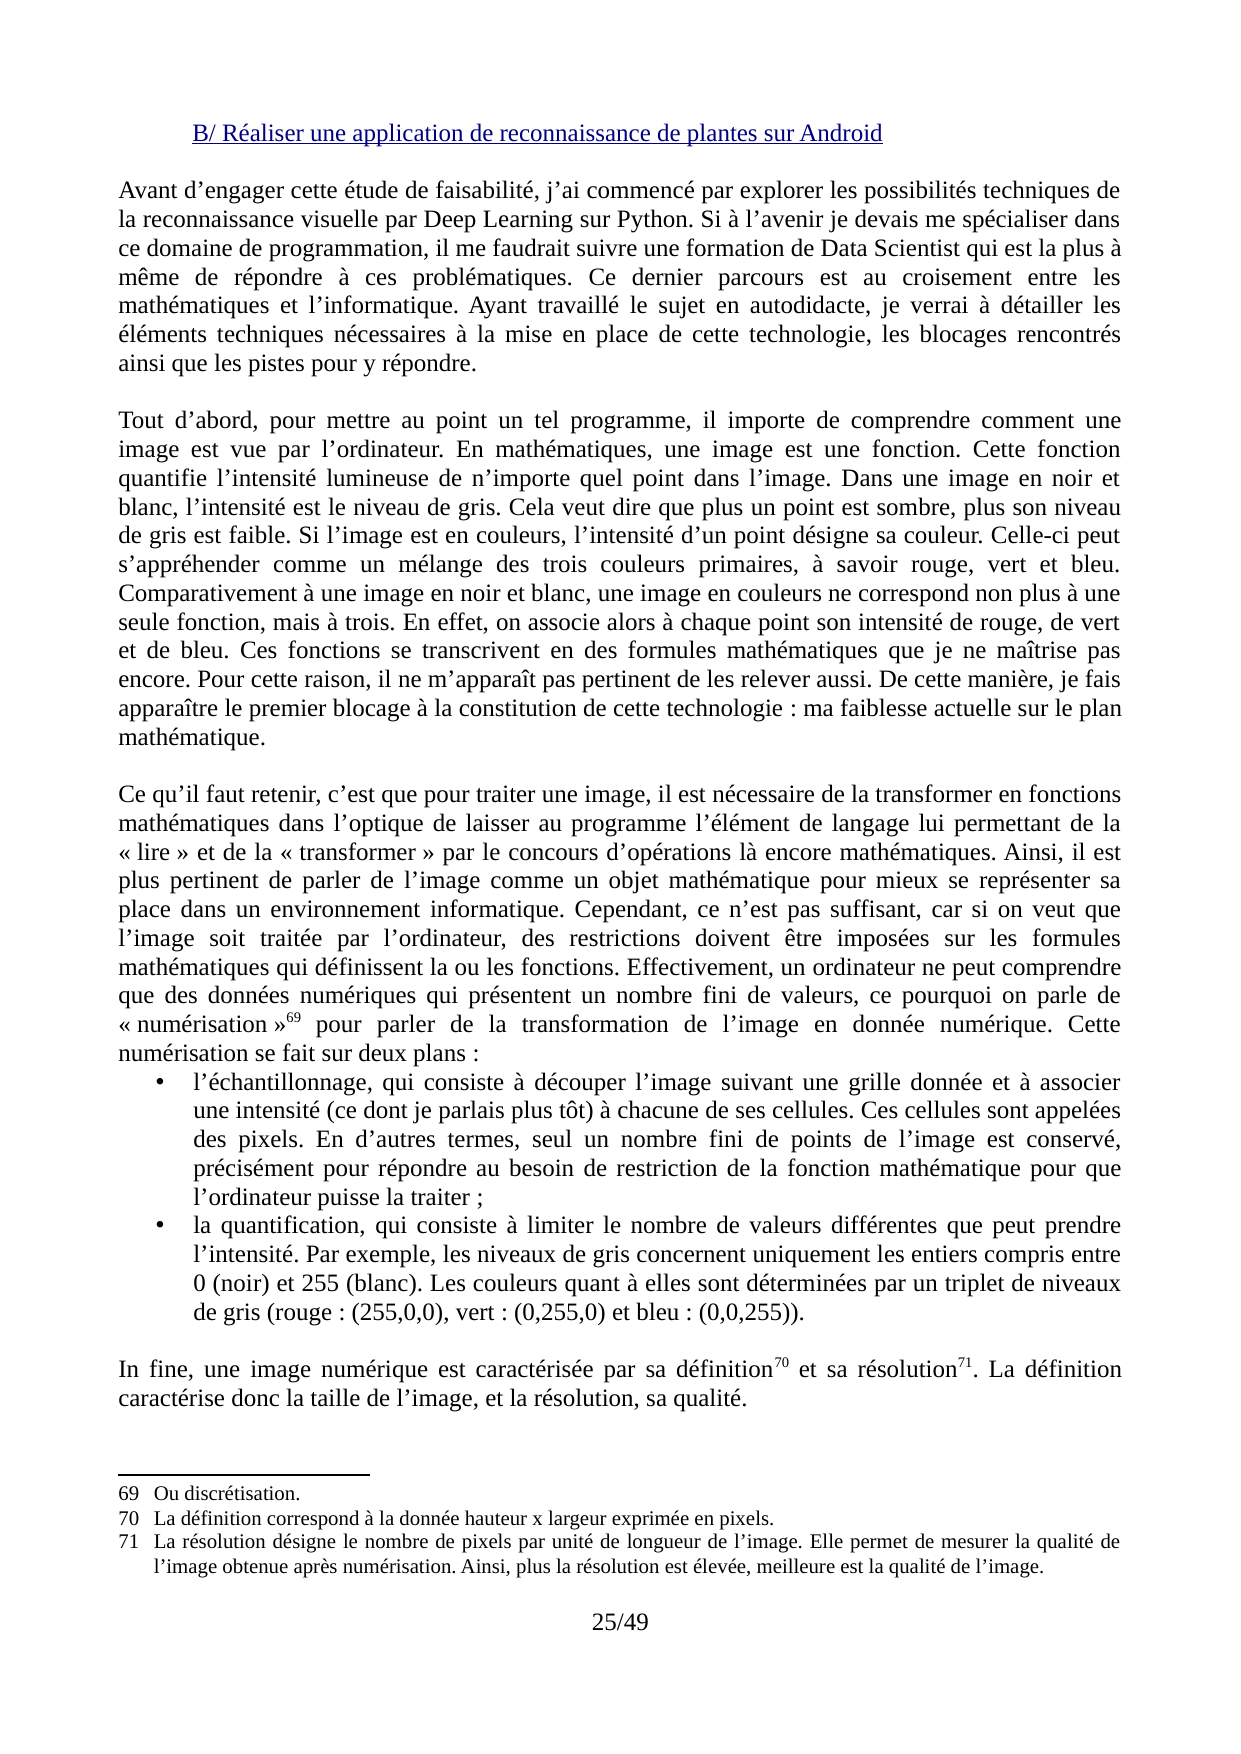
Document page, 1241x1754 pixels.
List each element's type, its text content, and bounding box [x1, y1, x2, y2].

text La définition correspond à la donnée hauteur x largeur exprimée en pixels. [118, 1505, 1122, 1529]
text Avant d’engager cette étude de faisabilité, j’ai commencé par explorer les possibilités techniques de la reconnaissance visuelle par Deep Learning sur Python. Si à l’avenir je devais me spécialiser dans ce domaine de programmation, il me faudrait suivre une formation de Data Scientist qui est la plus à même de répondre à ces problématiques. Ce dernier parcours est au croisement entre les mathématiques et l’informatique. Ayant travaillé le sujet en autodidacte, je verrai à détailler les éléments techniques nécessaires à la mise en place de cette technologie, les blocages rencontrés ainsi que les pistes pour y répondre. [118, 176, 1122, 377]
text La résolution désigne le nombre de pixels par unité de longueur de l’image. Elle permet de mesurer la qualité de l’image obtenue après numérisation. Ainsi, plus la résolution est élevée, meilleure est la qualité de l’image. [118, 1529, 1122, 1578]
text Ou discrétisation. [118, 1481, 1122, 1505]
text B/ Réaliser une application de reconnaissance de plantes sur Android [118, 118, 1122, 147]
text Ce qu’il faut retenir, c’est que pour traiter une image, il est nécessaire de la transformer en fonctions mathématiques dans l’optique de laisser au programme l’élément de langage lui permettant de la « lire » et de la « transformer » par le concours d’opérations là encore mathématiques. Ainsi, il est plus pertinent de parler de l’image comme un objet mathématique pour mieux se représenter sa place dans un environnement informatique. Cependant, ce n’est pas suffisant, car si on veut que l’image soit traitée par l’ordinateur, des restrictions doivent être imposées sur les formules mathématiques qui définissent la ou les fonctions. Effectivement, un ordinateur ne peut comprendre que des données numériques qui présentent un nombre fini de valeurs, ce pourquoi on parle de « numérisation » pour parler de la transformation de l’image en donnée numérique. Cette numérisation se fait sur deux plans : [118, 779, 1122, 1067]
text Tout d’abord, pour mettre au point un tel programme, il importe de comprendre comment une image est vue par l’ordinateur. En mathématiques, une image est une fonction. Cette fonction quantifie l’intensité lumineuse de n’importe quel point dans l’image. Dans une image en noir et blanc, l’intensité est le niveau de gris. Cela veut dire que plus un point est sombre, plus son niveau de gris est faible. Si l’image est en couleurs, l’intensité d’un point désigne sa couleur. Celle-ci peut s’appréhender comme un mélange des trois couleurs primaires, à savoir rouge, vert et bleu. Comparativement à une image en noir et blanc, une image en couleurs ne correspond non plus à une seule fonction, mais à trois. En effet, on associe alors à chaque point son intensité de rouge, de vert et de bleu. Ces fonctions se transcrivent en des formules mathématiques que je ne maîtrise pas encore. Pour cette raison, il ne m’apparaît pas pertinent de les relever aussi. De cette manière, je fais apparaître le premier blocage à la constitution de cette technologie : ma faiblesse actuelle sur le plan mathématique. [118, 406, 1122, 751]
list la quantification, qui consiste à limiter le nombre de valeurs différentes que peut prendre l’intensité. Par exemple, les niveaux de gris concernent uniquement les entiers compris entre 0 (noir) et 255 (blanc). Les couleurs quant à elles sont déterminées par un triplet de niveaux de gris (rouge : (255,0,0), vert : (0,255,0) et bleu : (0,0,255)). [156, 1211, 1122, 1326]
text In fine, une image numérique est caractérisée par sa définition et sa résolution. La définition caractérise donc la taille de l’image, et la résolution, sa qualité. [118, 1354, 1122, 1412]
list l’échantillonnage, qui consiste à découper l’image suivant une grille donnée et à associer une intensité (ce dont je parlais plus tôt) à chacune de ses cellules. Ces cellules sont appelées des pixels. En d’autres termes, seul un nombre fini de points de l’image est conservé, précisément pour répondre au besoin de restriction de la fonction mathématique pour que l’ordinateur puisse la traiter ; [156, 1067, 1122, 1211]
